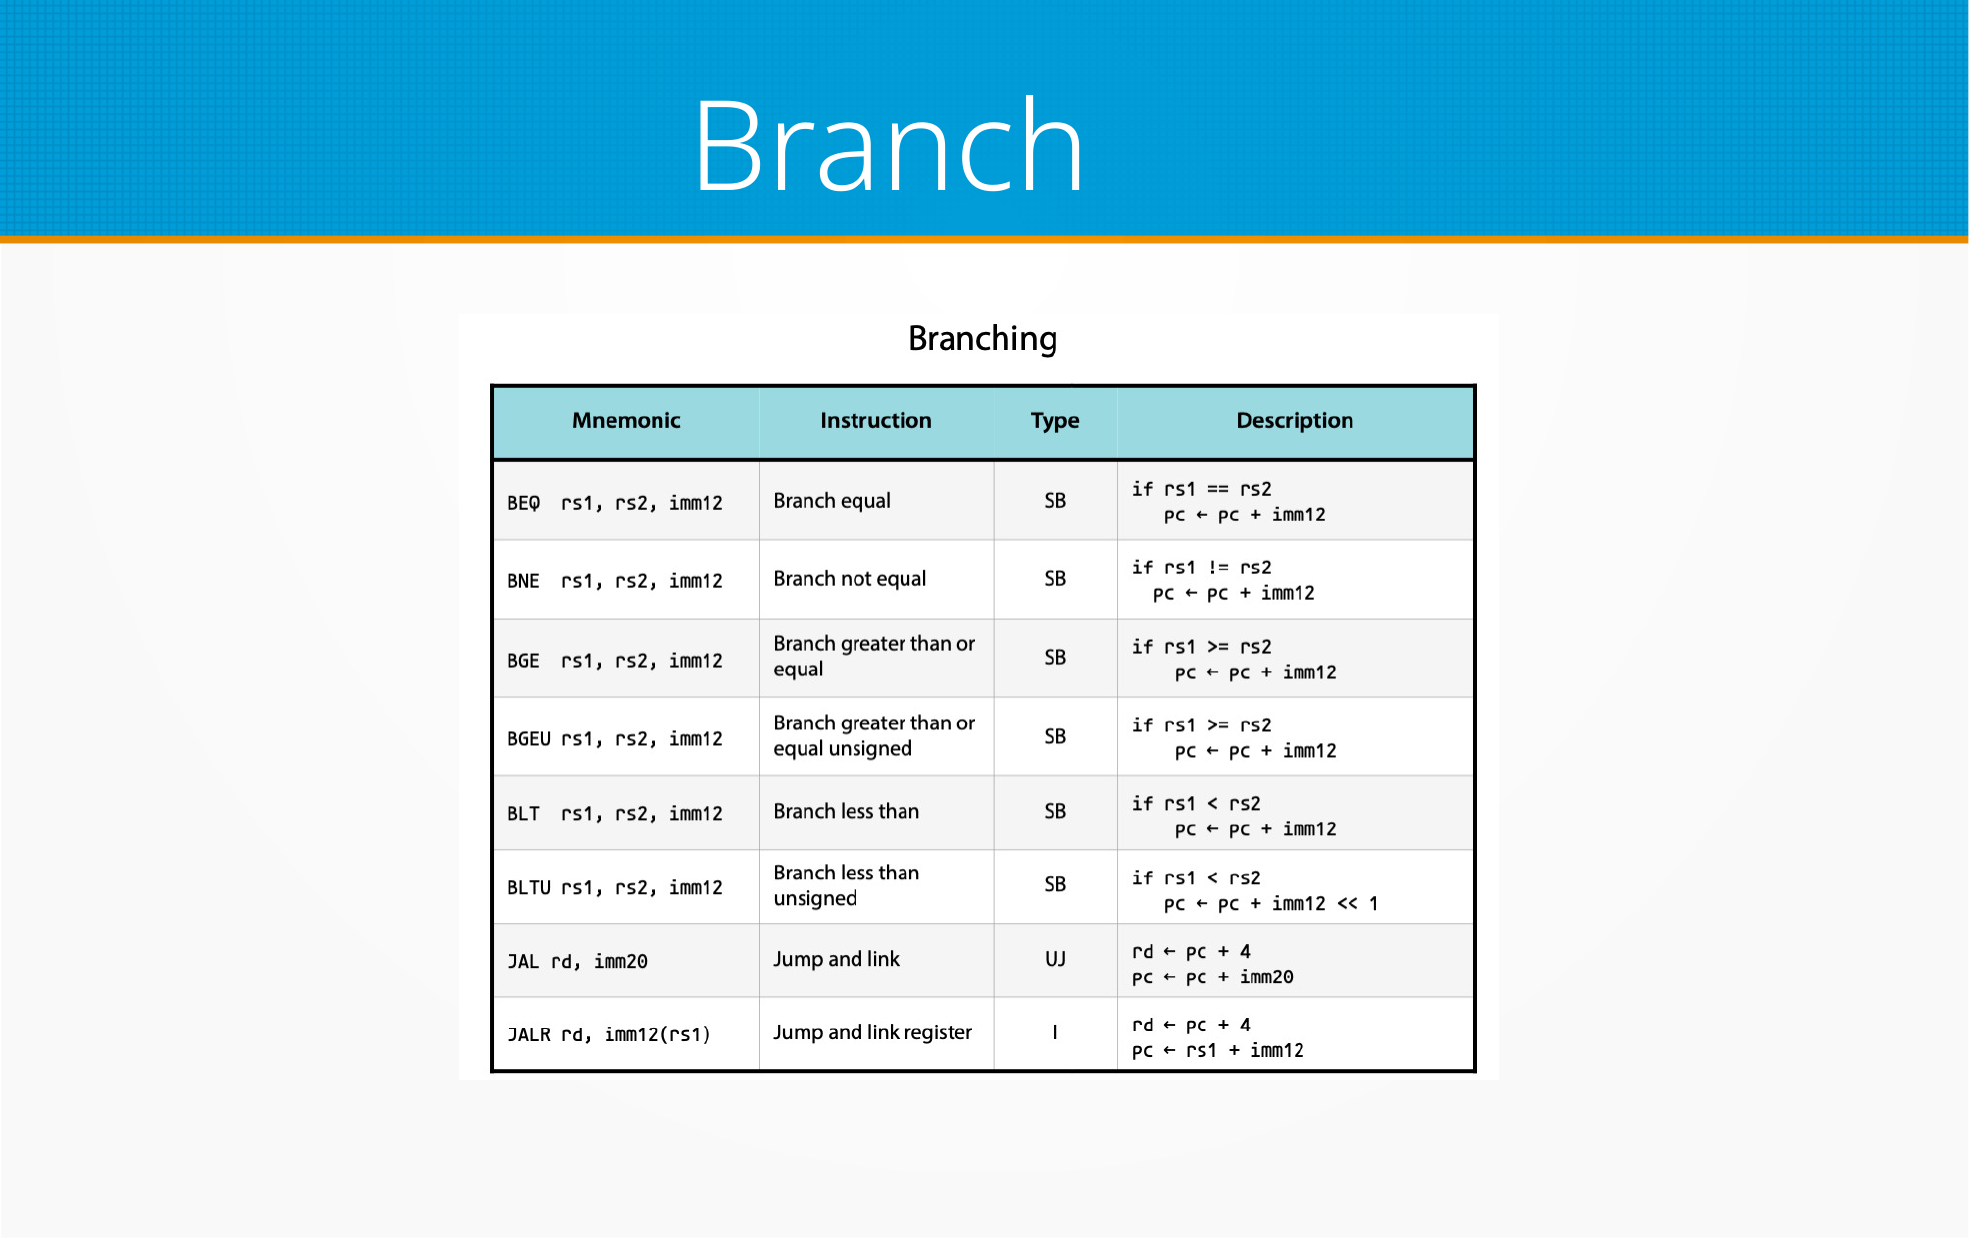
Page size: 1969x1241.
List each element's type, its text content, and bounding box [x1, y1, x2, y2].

title Branch [98, 19, 1870, 227]
picture [0, 236, 1969, 1241]
